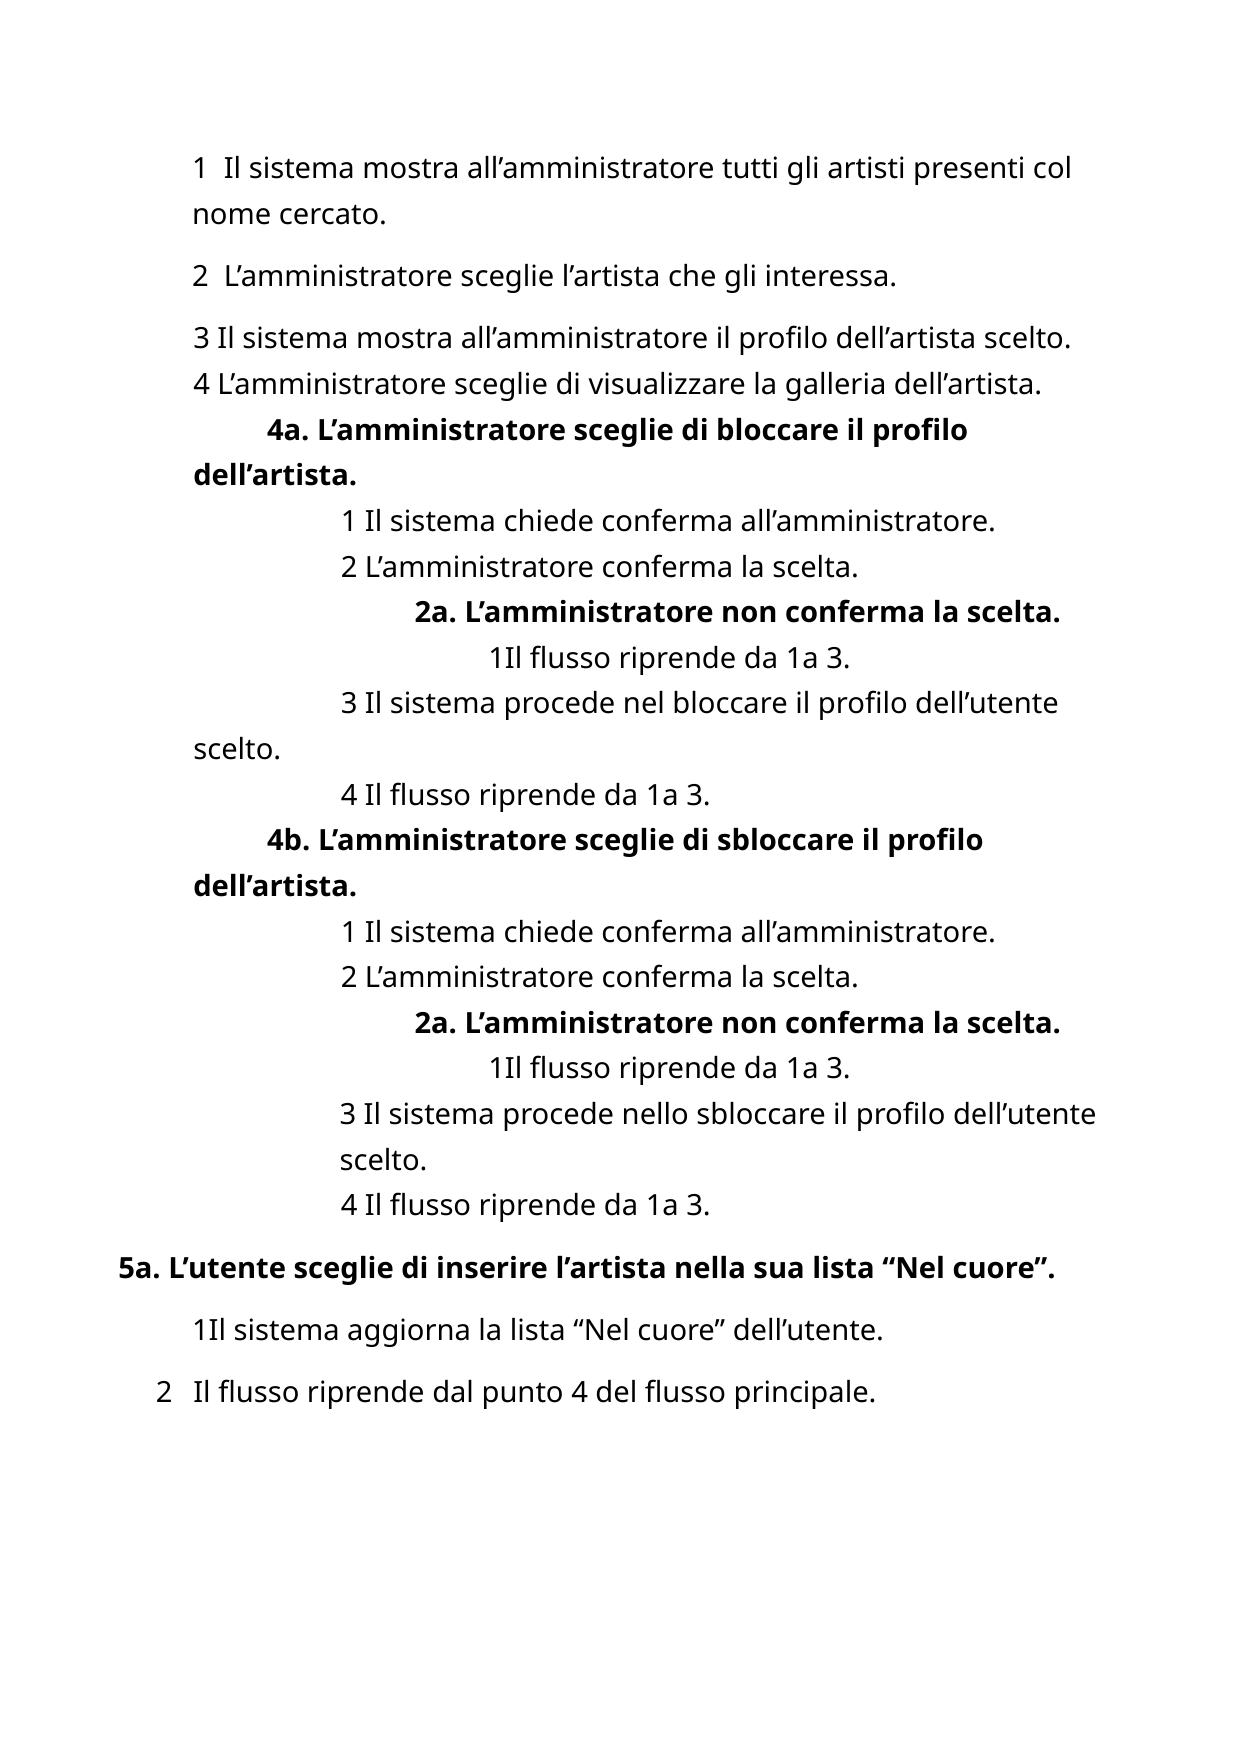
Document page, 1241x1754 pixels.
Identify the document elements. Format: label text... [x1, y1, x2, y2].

text 1Il flusso riprende da 1a 3. [193, 637, 1122, 677]
text 1 Il sistema chiede conferma all’amministratore. [193, 500, 1122, 540]
list Il flusso riprende dal punto 4 del flusso principale. [156, 1372, 1122, 1411]
text 4 L’amministratore sceglie di visualizzare la galleria dell’artista. [193, 363, 1122, 403]
text 3 Il sistema mostra all’amministratore il profilo dell’artista scelto. [193, 318, 1122, 357]
text 1Il sistema aggiorna la lista “Nel cuore” dell’utente. [118, 1309, 1122, 1349]
text 4b. L’amministratore sceglie di sbloccare il profilo dell’artista. [193, 820, 1122, 905]
text 4a. L’amministratore sceglie di bloccare il profilo dell’artista. [193, 409, 1122, 494]
text 2 L’amministratore conferma la scelta. [193, 957, 1122, 996]
text 1Il flusso riprende da 1a 3. [193, 1048, 1122, 1087]
text 4 Il flusso riprende da 1a 3. [193, 1185, 1122, 1224]
text 4 Il flusso riprende da 1a 3. [193, 774, 1122, 814]
text 3 Il sistema procede nel bloccare il profilo dell’utente scelto. [193, 683, 1122, 768]
text 2a. L’amministratore non conferma la scelta. [193, 1002, 1122, 1042]
text 2 L’amministratore conferma la scelta. [193, 546, 1122, 586]
text 1 Il sistema mostra all’amministratore tutti gli artisti presenti col nome cercato. [192, 148, 1122, 233]
text 3 Il sistema procede nello sbloccare il profilo dell’utente scelto. [339, 1093, 1122, 1179]
text 2 L’amministratore sceglie l’artista che gli interessa. [192, 256, 1122, 295]
text 1 Il sistema chiede conferma all’amministratore. [193, 911, 1122, 951]
text 5a. L’utente sceglie di inserire l’artista nella sua lista “Nel cuore”. [118, 1247, 1122, 1287]
text 2a. L’amministratore non conferma la scelta. [193, 592, 1122, 631]
